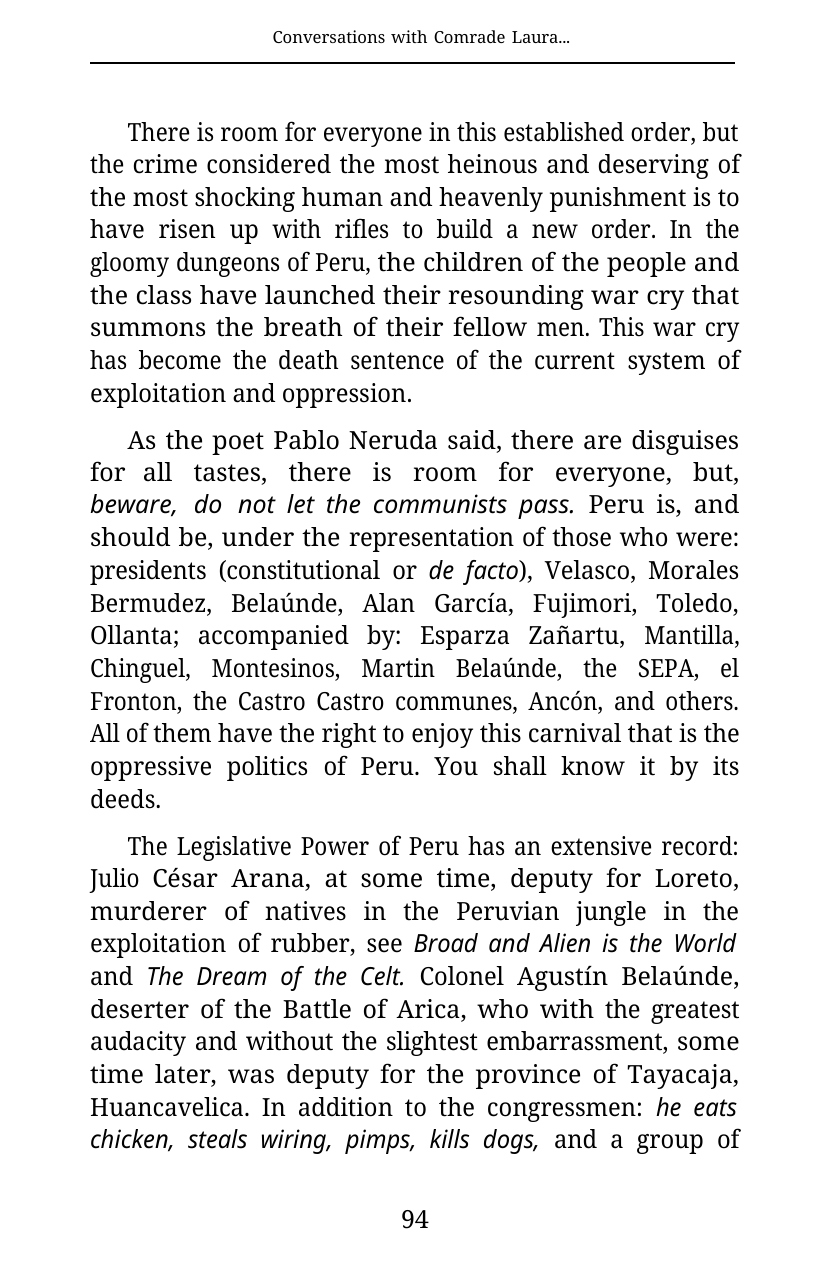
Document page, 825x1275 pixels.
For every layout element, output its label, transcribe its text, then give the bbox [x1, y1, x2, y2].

text The Legislative Power of Peru has an extensive record: Julio César Arana, at some time, deputy for Loreto, murderer of natives in the Peruvian jungle in the exploitation of rubber, see Broad and Alien is the World and The Dream of the Celt. Colonel Agustín Belaúnde, deserter of the Battle of Arica, who with the greatest audacity and without the slightest embarrassment, some time later, was deputy for the province of Tayacaja, Huancavelica. In addition to the congressmen: he eats chicken, steals wiring, pimps, kills dogs, and a group of [90, 829, 740, 1156]
text Conversations with Comrade Laura... [272, 26, 752, 48]
text As the poet Pablo Neruda said, there are disguises for all tastes, there is room for everyone, but, beware, do not let the communists pass. Peru is, and should be, under the representation of those who were: presidents (constitutional or de facto), Velasco, Morales Bermudez, Belaúnde, Alan García, Fujimori, Toledo, Ollanta; accompanied by: Esparza Zañartu, Mantilla, Chinguel, Montesinos, Martin Belaúnde, the SEPA, el Fronton, the Castro Castro communes, Ancón, and others. All of them have the right to enjoy this carnival that is the oppressive politics of Peru. You shall know it by its deeds. [90, 423, 740, 816]
text There is room for everyone in this established order, but the crime considered the most heinous and deserving of the most shocking human and heavenly punishment is to have risen up with rifles to build a new order. In the gloomy dungeons of Peru, the children of the people and the class have launched their resounding war cry that summons the breath of their fellow men. This war cry has become the death sentence of the current system of exploitation and oppression. [90, 115, 740, 409]
